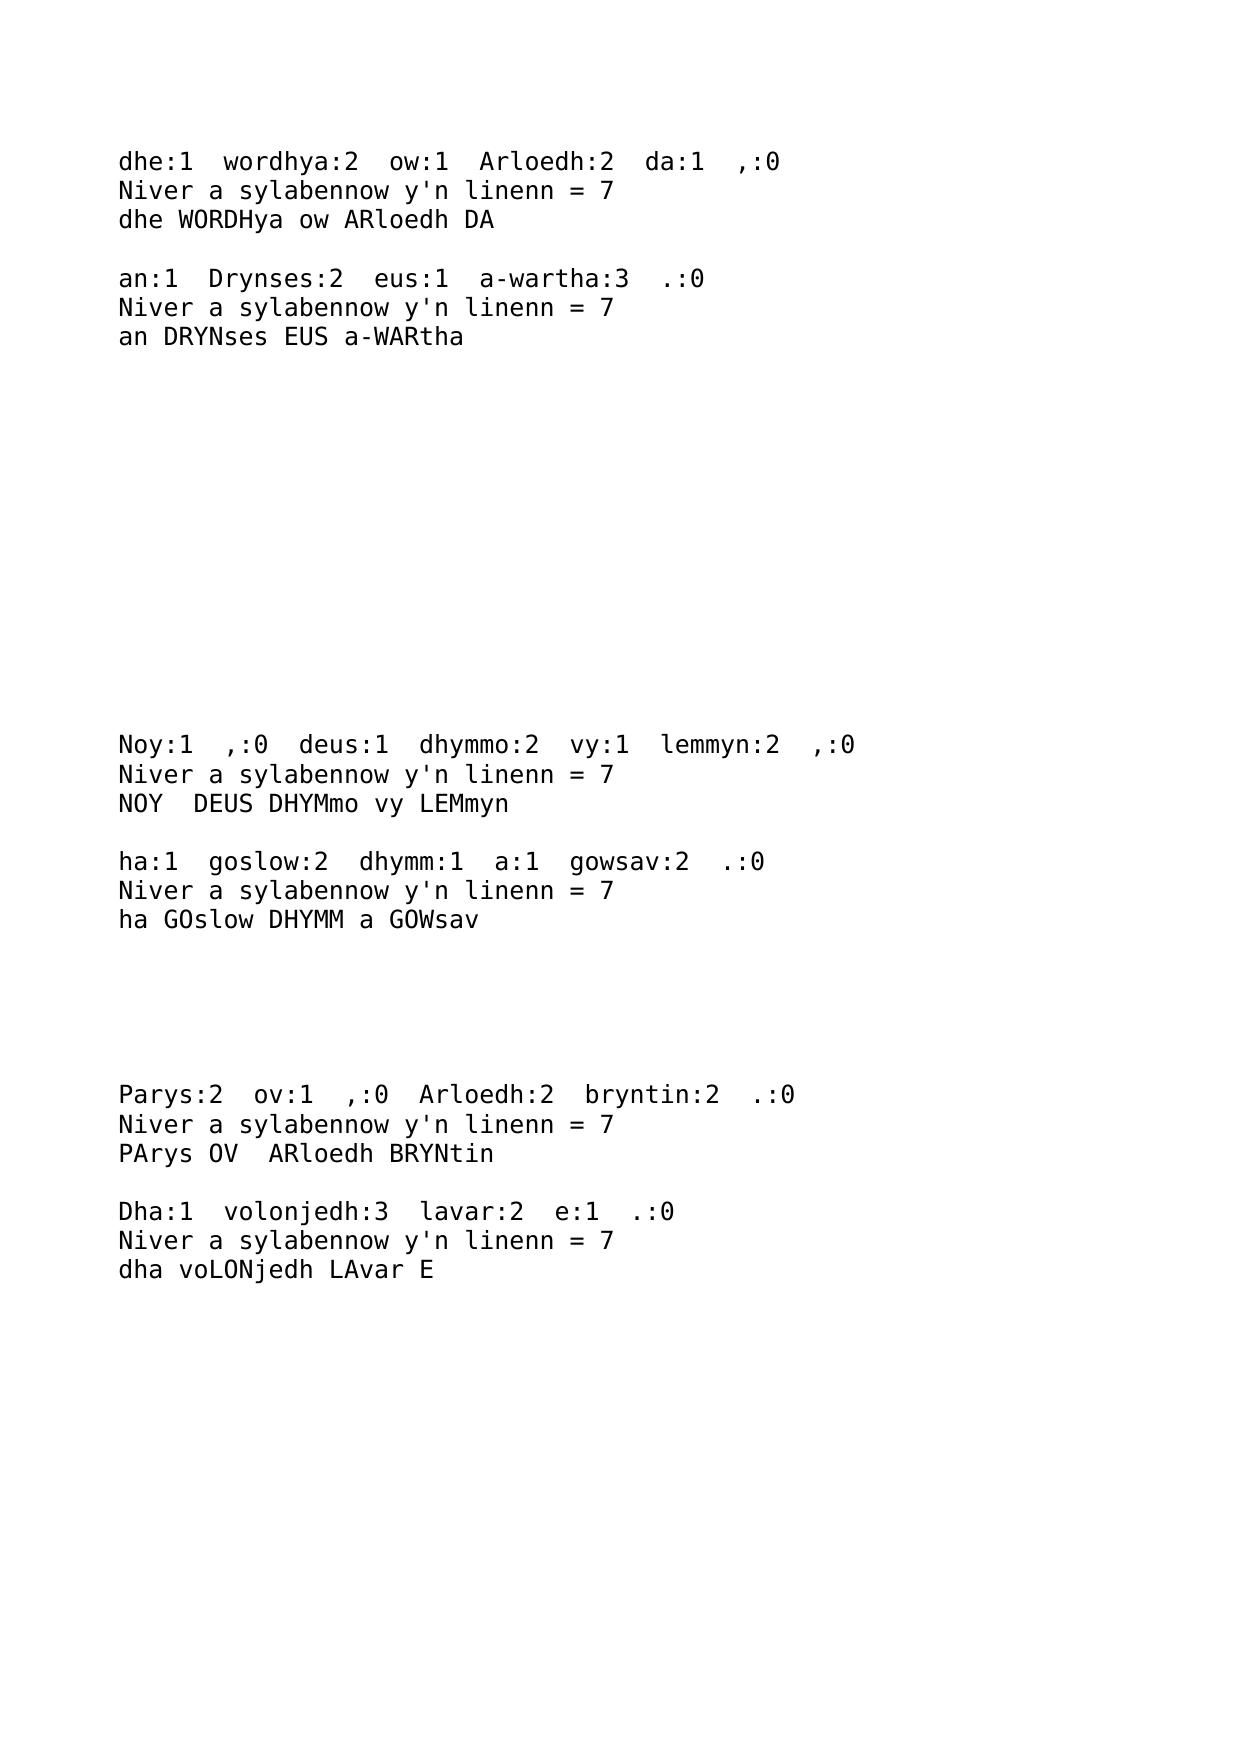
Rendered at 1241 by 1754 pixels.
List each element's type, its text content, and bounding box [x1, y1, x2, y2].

text Noy:1 ,:0 deus:1 dhymmo:2 vy:1 lemmyn:2 ,:0 [118, 731, 1122, 760]
text Niver a sylabennow y'n linenn = 7 [118, 876, 1122, 906]
text an DRYNses EUS a-WARtha [118, 322, 1122, 351]
text dhe:1 wordhya:2 ow:1 Arloedh:2 da:1 ,:0 [118, 147, 1122, 176]
text Niver a sylabennow y'n linenn = 7 [118, 1226, 1122, 1256]
text Niver a sylabennow y'n linenn = 7 [118, 1110, 1122, 1139]
text dha voLONjedh LAvar E [118, 1256, 1122, 1285]
text PArys OV ARloedh BRYNtin [118, 1139, 1122, 1168]
text Dha:1 volonjedh:3 lavar:2 e:1 .:0 [118, 1197, 1122, 1226]
text dhe WORDHya ow ARloedh DA [118, 206, 1122, 235]
text Parys:2 ov:1 ,:0 Arloedh:2 bryntin:2 .:0 [118, 1081, 1122, 1110]
text Niver a sylabennow y'n linenn = 7 [118, 176, 1122, 206]
text ha:1 goslow:2 dhymm:1 a:1 gowsav:2 .:0 [118, 847, 1122, 876]
text NOY DEUS DHYMmo vy LEMmyn [118, 789, 1122, 818]
text Niver a sylabennow y'n linenn = 7 [118, 760, 1122, 789]
text Niver a sylabennow y'n linenn = 7 [118, 293, 1122, 322]
text ha GOslow DHYMM a GOWsav [118, 906, 1122, 935]
text an:1 Drynses:2 eus:1 a-wartha:3 .:0 [118, 264, 1122, 293]
